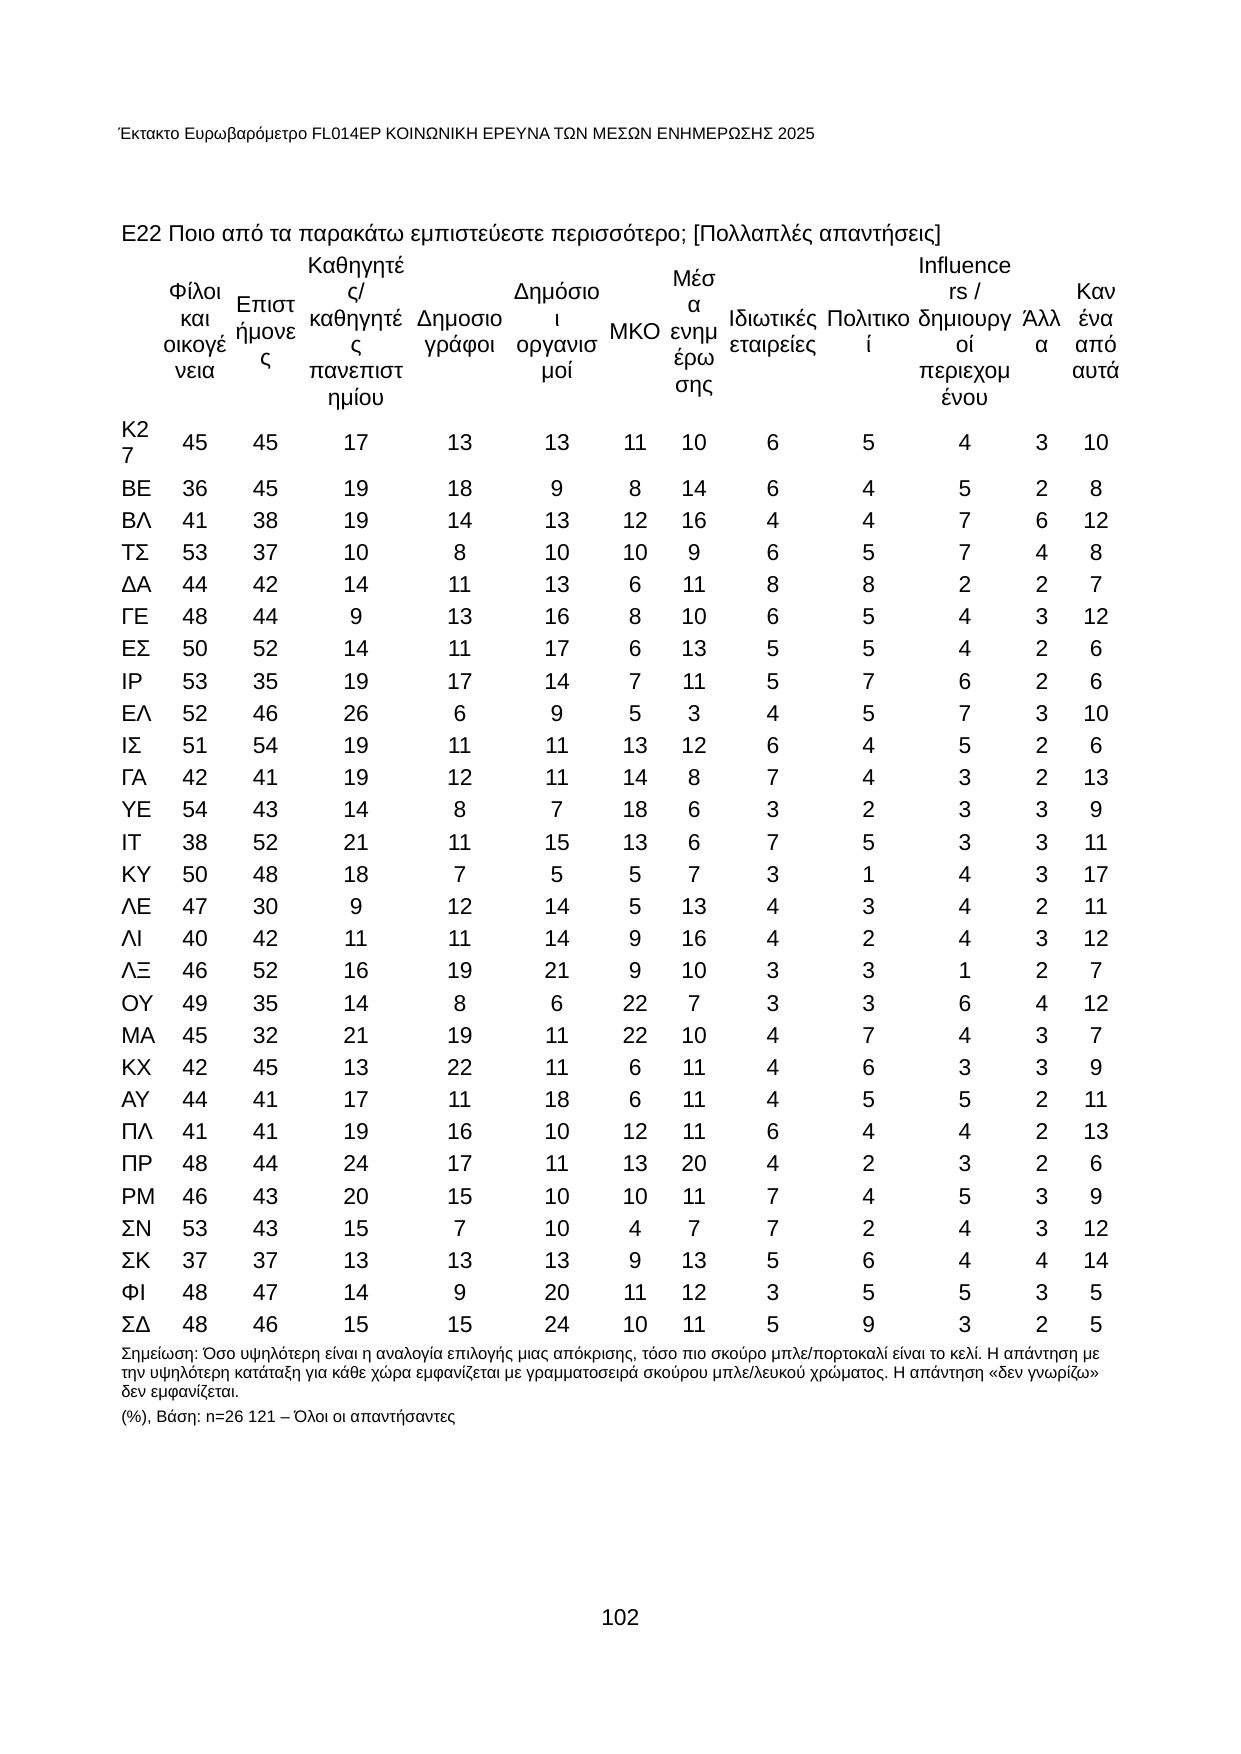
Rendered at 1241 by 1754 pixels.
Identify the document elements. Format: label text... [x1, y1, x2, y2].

table_cell 5 [822, 1083, 914, 1115]
table_cell 44 [160, 1083, 230, 1115]
table_cell 4 [723, 922, 822, 954]
table_cell 18 [411, 472, 508, 504]
table_cell 1 [822, 858, 914, 890]
table_cell 2 [1015, 890, 1069, 922]
table_cell 21 [301, 1019, 411, 1051]
table_cell 11 [605, 413, 665, 472]
table_cell 6 [605, 633, 665, 665]
table_cell 5 [723, 665, 822, 697]
table_cell 42 [230, 568, 301, 600]
table_cell 46 [160, 1180, 230, 1212]
table_cell ΚΥ [118, 858, 160, 890]
table_cell 6 [822, 1244, 914, 1276]
table_cell 2 [1015, 761, 1069, 793]
table_cell 19 [301, 761, 411, 793]
table_cell 7 [915, 697, 1014, 729]
table_cell 3 [1015, 1180, 1069, 1212]
table_cell 5 [822, 633, 914, 665]
table_cell 11 [1069, 890, 1123, 922]
table_cell 12 [411, 761, 508, 793]
table_cell 5 [1069, 1309, 1123, 1341]
table_cell 7 [723, 1180, 822, 1212]
table_cell 7 [665, 1212, 723, 1244]
table_cell 5 [1069, 1276, 1123, 1308]
table_cell 45 [230, 472, 301, 504]
table_cell 14 [665, 472, 723, 504]
table_cell 12 [1069, 1212, 1123, 1244]
table_cell 12 [605, 504, 665, 536]
table_cell 18 [605, 794, 665, 826]
table_cell 9 [1069, 1051, 1123, 1083]
table_cell 2 [1015, 1115, 1069, 1147]
table_cell 12 [1069, 922, 1123, 954]
table_cell 11 [665, 665, 723, 697]
table_cell 46 [230, 1309, 301, 1341]
table_cell Influencers / δημιουργοί περιεχομένου [915, 249, 1014, 413]
table_cell 5 [915, 729, 1014, 761]
table_cell 7 [665, 987, 723, 1019]
table_cell ΒΕ [118, 472, 160, 504]
table_cell 20 [301, 1180, 411, 1212]
table_cell 9 [509, 697, 605, 729]
table_cell 14 [509, 922, 605, 954]
table_cell 6 [723, 729, 822, 761]
table_cell 5 [605, 697, 665, 729]
table_cell 7 [1069, 954, 1123, 987]
table_cell 45 [160, 413, 230, 472]
table_cell 13 [411, 1244, 508, 1276]
table_cell 3 [1015, 1212, 1069, 1244]
table_cell 3 [1015, 413, 1069, 472]
table_cell 32 [230, 1019, 301, 1051]
table_cell 41 [160, 1115, 230, 1147]
table_cell 17 [411, 665, 508, 697]
table_cell 35 [230, 987, 301, 1019]
table_cell 11 [509, 1148, 605, 1180]
table_cell 45 [230, 413, 301, 472]
table_cell 5 [723, 633, 822, 665]
table_cell 18 [509, 1083, 605, 1115]
table_cell 16 [665, 922, 723, 954]
table_cell 50 [160, 633, 230, 665]
table_cell 9 [605, 954, 665, 987]
table_cell 4 [723, 1148, 822, 1180]
table_cell 8 [605, 472, 665, 504]
table_cell 13 [411, 413, 508, 472]
table_cell 2 [1015, 665, 1069, 697]
table_cell Δημόσιοι οργανισμοί [509, 249, 605, 413]
table_cell 4 [1015, 987, 1069, 1019]
table_cell 2 [1015, 1083, 1069, 1115]
table_cell 11 [605, 1276, 665, 1308]
table_cell 11 [665, 568, 723, 600]
table_cell 5 [723, 1309, 822, 1341]
table_cell 6 [411, 697, 508, 729]
table_cell 38 [230, 504, 301, 536]
table_cell 17 [509, 633, 605, 665]
table_cell 5 [822, 826, 914, 858]
table_cell 12 [1069, 504, 1123, 536]
table_cell 11 [665, 1180, 723, 1212]
table_cell 4 [723, 890, 822, 922]
table_cell 6 [1069, 633, 1123, 665]
table_cell Καθηγητές/καθηγητές πανεπιστημίου [301, 249, 411, 413]
table_cell 2 [1015, 1148, 1069, 1180]
table_cell ΛΕ [118, 890, 160, 922]
table_cell 54 [230, 729, 301, 761]
table_cell 7 [1069, 1019, 1123, 1051]
table_cell ΜΑ [118, 1019, 160, 1051]
table_cell 8 [665, 761, 723, 793]
table_cell 22 [411, 1051, 508, 1083]
table_cell 11 [411, 633, 508, 665]
table_cell 41 [230, 761, 301, 793]
table_cell 10 [509, 1115, 605, 1147]
table_cell 4 [915, 922, 1014, 954]
table_cell ΙΤ [118, 826, 160, 858]
table_cell 11 [1069, 826, 1123, 858]
table_cell 4 [822, 1180, 914, 1212]
table_cell ΕΛ [118, 697, 160, 729]
table_cell 5 [605, 890, 665, 922]
table_cell 13 [605, 826, 665, 858]
table_cell 3 [1015, 922, 1069, 954]
table_cell 13 [605, 729, 665, 761]
table_cell 43 [230, 1212, 301, 1244]
table_cell 14 [509, 665, 605, 697]
table_cell 6 [1015, 504, 1069, 536]
table_cell 7 [822, 1019, 914, 1051]
table_cell 45 [160, 1019, 230, 1051]
table_cell 20 [509, 1276, 605, 1308]
table_cell 2 [1015, 472, 1069, 504]
table_cell 10 [1069, 413, 1123, 472]
table_cell 17 [411, 1148, 508, 1180]
table_cell 46 [230, 697, 301, 729]
table_cell 5 [605, 858, 665, 890]
table_cell 24 [509, 1309, 605, 1341]
table_cell 6 [1069, 665, 1123, 697]
table_cell 13 [509, 568, 605, 600]
table_cell 3 [1015, 697, 1069, 729]
table_cell 4 [915, 600, 1014, 632]
table_cell 48 [230, 858, 301, 890]
table_cell 7 [822, 665, 914, 697]
table_cell 49 [160, 987, 230, 1019]
table_cell 11 [509, 761, 605, 793]
table_cell 11 [509, 729, 605, 761]
table_cell ΠΡ [118, 1148, 160, 1180]
table_cell 8 [411, 536, 508, 568]
table_cell 3 [1015, 826, 1069, 858]
table_cell 35 [230, 665, 301, 697]
table_cell 19 [411, 954, 508, 987]
table_cell 11 [301, 922, 411, 954]
table_cell 47 [230, 1276, 301, 1308]
table_cell ΔΑ [118, 568, 160, 600]
table_cell Κανένα από αυτά [1069, 249, 1123, 413]
table_cell 6 [605, 568, 665, 600]
table_cell 10 [301, 536, 411, 568]
table_cell 5 [723, 1244, 822, 1276]
table_cell 8 [1069, 536, 1123, 568]
table_cell 3 [1015, 1019, 1069, 1051]
table_cell 3 [1015, 794, 1069, 826]
table_cell 17 [1069, 858, 1123, 890]
table_cell 4 [915, 890, 1014, 922]
table_cell ΣΚ [118, 1244, 160, 1276]
table_cell ΚΧ [118, 1051, 160, 1083]
table_cell 12 [605, 1115, 665, 1147]
table_cell 15 [411, 1309, 508, 1341]
table_cell ΟΥ [118, 987, 160, 1019]
table_cell Άλλα [1015, 249, 1069, 413]
table_cell 42 [160, 761, 230, 793]
table_cell 2 [822, 1148, 914, 1180]
table_cell 7 [509, 794, 605, 826]
table_cell 3 [915, 1309, 1014, 1341]
table_cell 3 [915, 1148, 1014, 1180]
table_cell 24 [301, 1148, 411, 1180]
table_cell 12 [1069, 987, 1123, 1019]
table_cell 2 [1015, 633, 1069, 665]
table_cell 16 [301, 954, 411, 987]
table_cell 6 [509, 987, 605, 1019]
table_cell 2 [1015, 568, 1069, 600]
table_cell 43 [230, 794, 301, 826]
table_cell 48 [160, 1148, 230, 1180]
table_cell 10 [509, 536, 605, 568]
table_cell 19 [301, 729, 411, 761]
table_cell Μέσα ενημέρωσης [665, 249, 723, 413]
table_cell 13 [605, 1148, 665, 1180]
table_cell 2 [1015, 729, 1069, 761]
table_cell 7 [723, 761, 822, 793]
table_cell 10 [665, 600, 723, 632]
table_cell 44 [160, 568, 230, 600]
table_cell 14 [605, 761, 665, 793]
table_cell Σημείωση: Όσο υψηλότερη είναι η αναλογία επιλογής μιας απόκρισης, τόσο πιο σκούρο μπλε/πορτοκαλί είναι το κελί. Η απάντηση με την υψηλότερη κατάταξη για κάθε χώρα εμφανίζεται με γραμματοσειρά σκούρου μπλε/λευκού χρώματος. Η απάντηση «δεν γνωρίζω» δεν εμφανίζεται. [118, 1341, 1123, 1404]
table_cell Φίλοι και οικογένεια [160, 249, 230, 413]
table_cell 51 [160, 729, 230, 761]
table_cell 6 [723, 472, 822, 504]
table_cell 16 [411, 1115, 508, 1147]
table_cell 19 [411, 1019, 508, 1051]
table_cell ΠΛ [118, 1115, 160, 1147]
table_cell 9 [301, 600, 411, 632]
table_cell 43 [230, 1180, 301, 1212]
table_cell 4 [915, 1244, 1014, 1276]
table_cell 53 [160, 665, 230, 697]
table_cell 4 [915, 633, 1014, 665]
table_cell 13 [1069, 761, 1123, 793]
table_cell 37 [160, 1244, 230, 1276]
table_cell 12 [665, 1276, 723, 1308]
table_cell 37 [230, 536, 301, 568]
table_cell 21 [509, 954, 605, 987]
table_cell 6 [665, 826, 723, 858]
table_cell 11 [411, 729, 508, 761]
table_cell 47 [160, 890, 230, 922]
table_cell ΛΞ [118, 954, 160, 987]
table_cell ΓΑ [118, 761, 160, 793]
table_cell 5 [822, 600, 914, 632]
table_cell 14 [509, 890, 605, 922]
table_cell 11 [665, 1051, 723, 1083]
table_cell 30 [230, 890, 301, 922]
table_cell 3 [822, 890, 914, 922]
table_cell 17 [301, 1083, 411, 1115]
table_cell ΒΛ [118, 504, 160, 536]
table_cell 15 [301, 1212, 411, 1244]
table_cell 16 [665, 504, 723, 536]
table_cell 10 [605, 1309, 665, 1341]
table_cell 3 [1015, 1051, 1069, 1083]
table_cell 19 [301, 1115, 411, 1147]
table_cell 6 [665, 794, 723, 826]
table_cell 13 [665, 1244, 723, 1276]
table_cell 4 [723, 1019, 822, 1051]
table_cell 11 [665, 1083, 723, 1115]
table_cell 15 [411, 1180, 508, 1212]
table_cell 3 [1015, 1276, 1069, 1308]
table_cell 4 [915, 1115, 1014, 1147]
table_cell 45 [230, 1051, 301, 1083]
table_cell 13 [301, 1051, 411, 1083]
table_cell 7 [723, 1212, 822, 1244]
table_cell 11 [665, 1309, 723, 1341]
table_cell 10 [1069, 697, 1123, 729]
table_cell 19 [301, 472, 411, 504]
table_cell ΕΣ [118, 633, 160, 665]
table_cell 7 [665, 858, 723, 890]
table_cell 19 [301, 665, 411, 697]
table_cell 3 [1015, 858, 1069, 890]
table_cell 42 [160, 1051, 230, 1083]
table_cell ΡΜ [118, 1180, 160, 1212]
table_cell 44 [230, 1148, 301, 1180]
table_cell 7 [915, 504, 1014, 536]
table_cell 14 [411, 504, 508, 536]
table_cell 3 [822, 954, 914, 987]
table_cell 5 [509, 858, 605, 890]
table_cell ΜΚΟ [605, 249, 665, 413]
table_cell 14 [301, 987, 411, 1019]
table_cell 7 [411, 1212, 508, 1244]
table_cell Ιδιωτικές εταιρείες [723, 249, 822, 413]
table_cell 20 [665, 1148, 723, 1180]
table_header Ε22 Ποιο από τα παρακάτω εμπιστεύεστε περισσότερο; [Πολλαπλές απαντήσεις] [118, 217, 1123, 249]
table_cell 9 [605, 1244, 665, 1276]
table_cell 4 [915, 1212, 1014, 1244]
table_cell 4 [915, 413, 1014, 472]
table_cell 6 [1069, 729, 1123, 761]
table_cell 5 [915, 1180, 1014, 1212]
table_cell 6 [723, 600, 822, 632]
table_cell 14 [301, 1276, 411, 1308]
table_cell 11 [411, 1083, 508, 1115]
table_cell Επιστήμονες [230, 249, 301, 413]
table_cell 6 [605, 1083, 665, 1115]
table_cell 4 [822, 729, 914, 761]
table_cell 11 [411, 568, 508, 600]
table_cell 10 [665, 954, 723, 987]
table_cell 7 [605, 665, 665, 697]
table_cell 7 [915, 536, 1014, 568]
table_cell 48 [160, 1309, 230, 1341]
table_cell 4 [1015, 536, 1069, 568]
table_cell 10 [605, 1180, 665, 1212]
table_cell 36 [160, 472, 230, 504]
table_cell ΦΙ [118, 1276, 160, 1308]
table_cell 11 [1069, 1083, 1123, 1115]
table_cell 4 [723, 1051, 822, 1083]
table_cell 8 [605, 600, 665, 632]
table_cell Δημοσιογράφοι [411, 249, 508, 413]
table_cell (%), Βάση: n=26 121 – Όλοι οι απαντήσαντες [118, 1404, 1123, 1429]
table_cell 2 [822, 922, 914, 954]
table_cell 5 [822, 536, 914, 568]
table_cell 13 [509, 1244, 605, 1276]
table_cell 14 [301, 633, 411, 665]
table_cell 9 [1069, 1180, 1123, 1212]
table_cell 52 [230, 954, 301, 987]
table_cell 4 [822, 1115, 914, 1147]
table_cell 5 [822, 413, 914, 472]
table_cell 53 [160, 536, 230, 568]
table_cell ΣΝ [118, 1212, 160, 1244]
table_cell 41 [230, 1083, 301, 1115]
table_cell 13 [1069, 1115, 1123, 1147]
table_cell 11 [509, 1051, 605, 1083]
table_cell 4 [723, 504, 822, 536]
table_cell 3 [915, 826, 1014, 858]
table_cell 9 [665, 536, 723, 568]
table_cell 37 [230, 1244, 301, 1276]
table_cell ΙΣ [118, 729, 160, 761]
table_cell 4 [822, 761, 914, 793]
table_cell 11 [411, 826, 508, 858]
table_cell 5 [915, 472, 1014, 504]
table_cell 22 [605, 1019, 665, 1051]
table_cell 11 [411, 922, 508, 954]
table_cell 14 [301, 794, 411, 826]
table_cell 4 [1015, 1244, 1069, 1276]
table_cell 54 [160, 794, 230, 826]
table_cell 19 [301, 504, 411, 536]
table_cell 8 [411, 987, 508, 1019]
table_cell 6 [605, 1051, 665, 1083]
table_cell 9 [822, 1309, 914, 1341]
table_cell Κ27 [118, 413, 160, 472]
table_cell 6 [723, 536, 822, 568]
table_cell 11 [665, 1115, 723, 1147]
table_cell 14 [301, 568, 411, 600]
table_cell 52 [230, 826, 301, 858]
table_cell 6 [915, 665, 1014, 697]
table_cell 4 [723, 1083, 822, 1115]
table_cell 5 [915, 1083, 1014, 1115]
table_cell 4 [822, 504, 914, 536]
table_cell 6 [723, 1115, 822, 1147]
table_cell 2 [915, 568, 1014, 600]
table_cell 16 [509, 600, 605, 632]
table_cell 6 [915, 987, 1014, 1019]
table_cell 2 [1015, 954, 1069, 987]
table_cell ΣΔ [118, 1309, 160, 1341]
table_cell 42 [230, 922, 301, 954]
table_cell 3 [915, 794, 1014, 826]
table_cell 13 [665, 633, 723, 665]
table_cell 50 [160, 858, 230, 890]
table_cell 22 [605, 987, 665, 1019]
table_cell 40 [160, 922, 230, 954]
table_cell 3 [822, 987, 914, 1019]
table_cell ΛΙ [118, 922, 160, 954]
table_cell 3 [1015, 600, 1069, 632]
table_cell 3 [915, 761, 1014, 793]
table_cell 5 [915, 1276, 1014, 1308]
table_cell 3 [723, 858, 822, 890]
table_cell 3 [665, 697, 723, 729]
table_cell 4 [605, 1212, 665, 1244]
table_cell 13 [509, 413, 605, 472]
table_cell 9 [411, 1276, 508, 1308]
table_cell 3 [915, 1051, 1014, 1083]
table_cell 6 [1069, 1148, 1123, 1180]
table_cell 8 [822, 568, 914, 600]
table_cell 53 [160, 1212, 230, 1244]
table_cell ΓΕ [118, 600, 160, 632]
table_cell 8 [723, 568, 822, 600]
table_cell 4 [822, 472, 914, 504]
table_cell 9 [1069, 794, 1123, 826]
table_cell 6 [822, 1051, 914, 1083]
table_cell 9 [301, 890, 411, 922]
table_cell 12 [1069, 600, 1123, 632]
table_cell 48 [160, 1276, 230, 1308]
table_cell ΑΥ [118, 1083, 160, 1115]
table_cell 10 [509, 1212, 605, 1244]
table_cell 10 [509, 1180, 605, 1212]
table_cell 12 [665, 729, 723, 761]
table_cell 9 [509, 472, 605, 504]
table_cell 1 [915, 954, 1014, 987]
table_cell 4 [723, 697, 822, 729]
table_cell 13 [301, 1244, 411, 1276]
table_cell 41 [230, 1115, 301, 1147]
table_cell 10 [605, 536, 665, 568]
table_cell 48 [160, 600, 230, 632]
table_cell 2 [822, 1212, 914, 1244]
table_cell 44 [230, 600, 301, 632]
table_cell 26 [301, 697, 411, 729]
table_cell 12 [411, 890, 508, 922]
table_cell 13 [665, 890, 723, 922]
table_cell Πολιτικοί [822, 249, 914, 413]
table_cell 2 [1015, 1309, 1069, 1341]
table_cell 13 [509, 504, 605, 536]
table_cell 14 [1069, 1244, 1123, 1276]
table_cell [118, 249, 160, 413]
table_cell 52 [160, 697, 230, 729]
table_cell 7 [723, 826, 822, 858]
table_cell 8 [411, 794, 508, 826]
table_cell 10 [665, 413, 723, 472]
table_cell 3 [723, 1276, 822, 1308]
table_cell 21 [301, 826, 411, 858]
table_cell 17 [301, 413, 411, 472]
table_cell 5 [822, 1276, 914, 1308]
table_cell 41 [160, 504, 230, 536]
table_cell 3 [723, 954, 822, 987]
table_cell 38 [160, 826, 230, 858]
table_cell 15 [509, 826, 605, 858]
table_cell ΥΕ [118, 794, 160, 826]
table_cell 52 [230, 633, 301, 665]
table_cell 11 [509, 1019, 605, 1051]
table_cell 13 [411, 600, 508, 632]
table_cell 18 [301, 858, 411, 890]
table_cell 4 [915, 858, 1014, 890]
table_cell 2 [822, 794, 914, 826]
table_cell 4 [915, 1019, 1014, 1051]
table_cell 7 [411, 858, 508, 890]
table_cell 3 [723, 987, 822, 1019]
table_cell 5 [822, 697, 914, 729]
table_cell 9 [605, 922, 665, 954]
table_cell 8 [1069, 472, 1123, 504]
table_cell ΙΡ [118, 665, 160, 697]
table_cell ΤΣ [118, 536, 160, 568]
table_cell 7 [1069, 568, 1123, 600]
table_cell 10 [665, 1019, 723, 1051]
table_cell 3 [723, 794, 822, 826]
table_cell 46 [160, 954, 230, 987]
table_cell 6 [723, 413, 822, 472]
table_cell 15 [301, 1309, 411, 1341]
